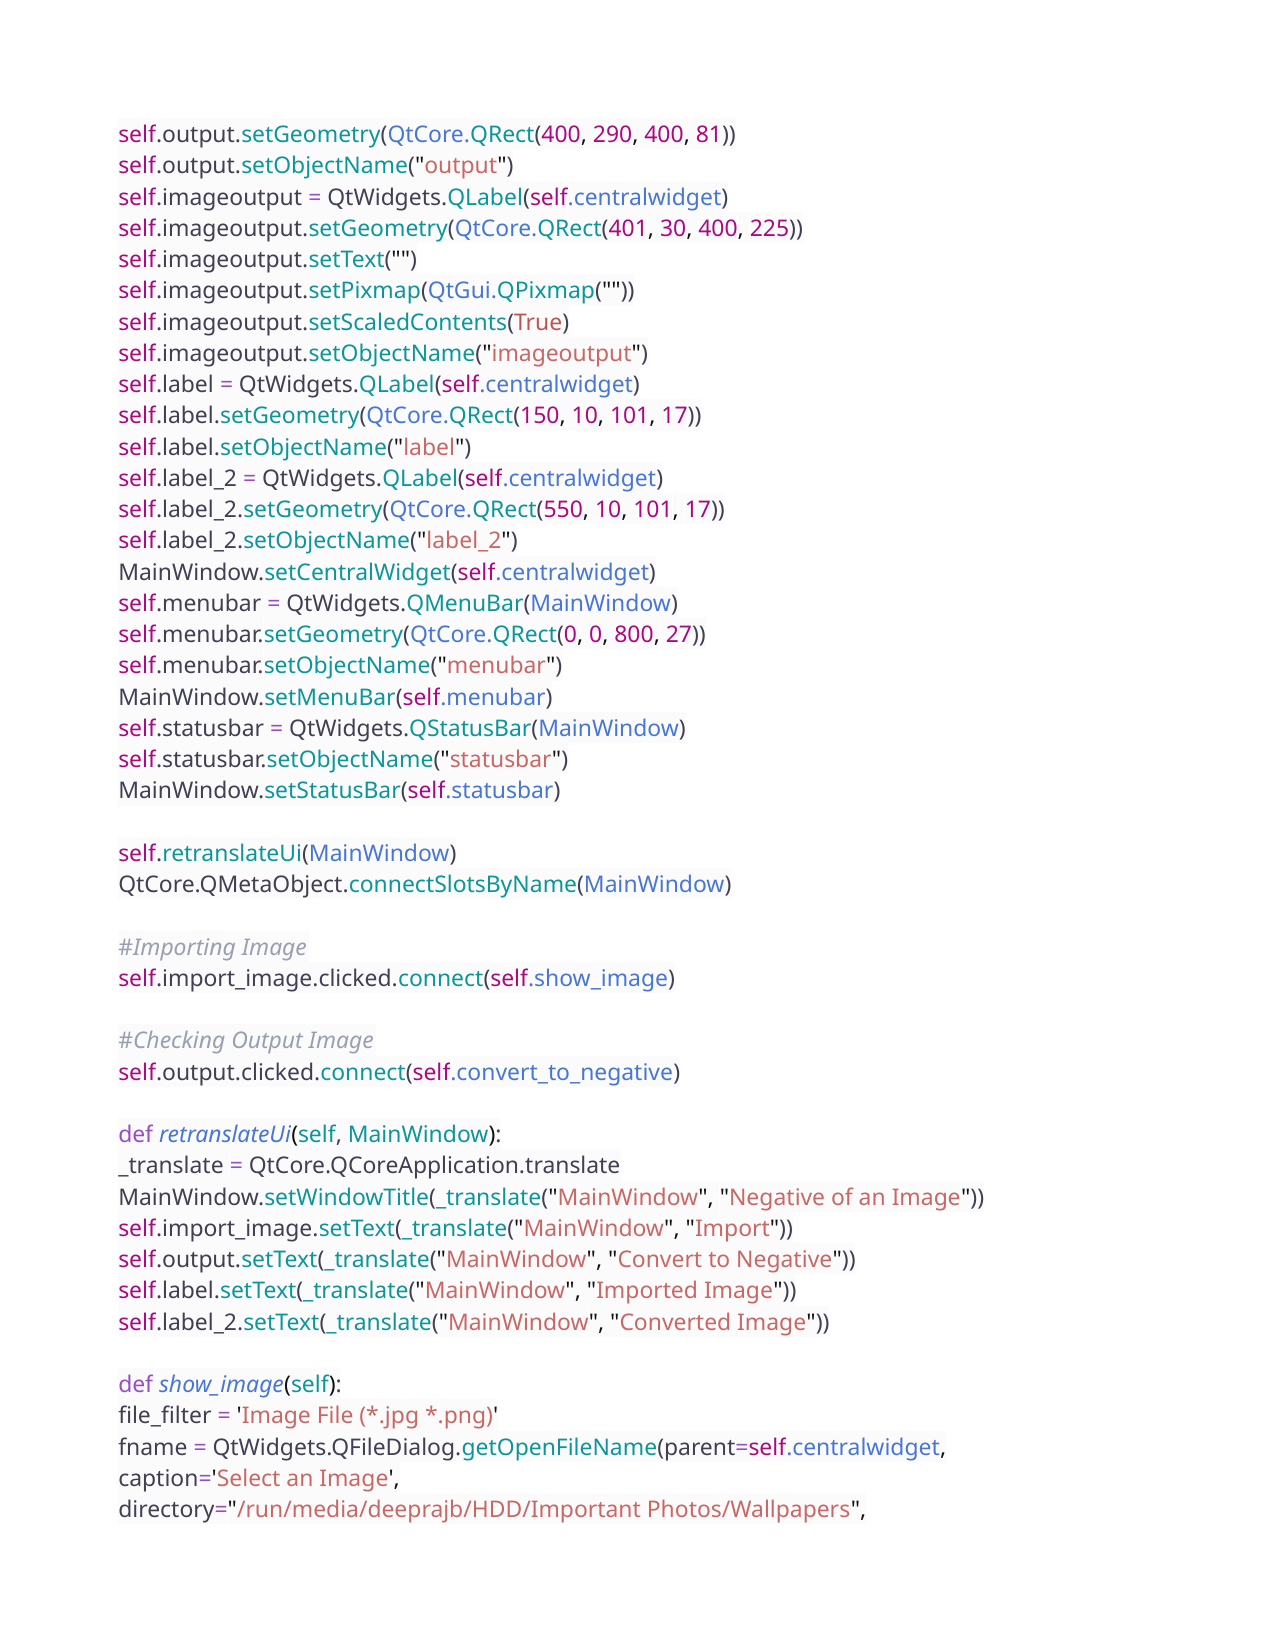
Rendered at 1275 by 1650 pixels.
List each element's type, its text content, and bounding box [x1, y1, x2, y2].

text #Importing Image [118, 931, 1157, 962]
text directory="/run/media/deeprajb/HDD/Important Photos/Wallpapers", [118, 1493, 1157, 1524]
text file_filter = 'Image File (*.jpg *.png)' [118, 1399, 1157, 1431]
text self.imageoutput.setScaledContents(True) [118, 306, 1157, 337]
text self.label_2.setGeometry(QtCore.QRect(550, 10, 101, 17)) [118, 493, 1157, 524]
text self.label.setText(_translate("MainWindow", "Imported Image")) [118, 1274, 1157, 1306]
text self.import_image.setText(_translate("MainWindow", "Import")) [118, 1212, 1157, 1243]
text def retranslateUi(self, MainWindow): [118, 1118, 1157, 1149]
text self.retranslateUi(MainWindow) [118, 837, 1157, 868]
text self.imageoutput.setObjectName("imageoutput") [118, 337, 1157, 368]
text def show_image(self): [118, 1368, 1157, 1399]
text self.output.clicked.connect(self.convert_to_negative) [118, 1056, 1157, 1087]
text self.imageoutput = QtWidgets.QLabel(self.centralwidget) [118, 181, 1157, 212]
text self.output.setText(_translate("MainWindow", "Convert to Negative")) [118, 1243, 1157, 1274]
text self.statusbar = QtWidgets.QStatusBar(MainWindow) [118, 712, 1157, 743]
text fname = QtWidgets.QFileDialog.getOpenFileName(parent=self.centralwidget, [118, 1431, 1157, 1462]
text QtCore.QMetaObject.connectSlotsByName(MainWindow) [118, 868, 1157, 899]
text self.label.setGeometry(QtCore.QRect(150, 10, 101, 17)) [118, 399, 1157, 431]
text MainWindow.setWindowTitle(_translate("MainWindow", "Negative of an Image")) [118, 1181, 1157, 1212]
text MainWindow.setStatusBar(self.statusbar) [118, 774, 1157, 806]
text self.imageoutput.setGeometry(QtCore.QRect(401, 30, 400, 225)) [118, 212, 1157, 243]
text self.import_image.clicked.connect(self.show_image) [118, 962, 1157, 993]
text self.menubar.setObjectName("menubar") [118, 649, 1157, 681]
text self.output.setObjectName("output") [118, 149, 1157, 181]
text self.label_2 = QtWidgets.QLabel(self.centralwidget) [118, 462, 1157, 493]
text self.label_2.setText(_translate("MainWindow", "Converted Image")) [118, 1306, 1157, 1337]
text caption='Select an Image', [118, 1462, 1157, 1493]
text self.statusbar.setObjectName("statusbar") [118, 743, 1157, 774]
text self.imageoutput.setText("") [118, 243, 1157, 274]
text self.menubar.setGeometry(QtCore.QRect(0, 0, 800, 27)) [118, 618, 1157, 649]
text self.label = QtWidgets.QLabel(self.centralwidget) [118, 368, 1157, 399]
text _translate = QtCore.QCoreApplication.translate [118, 1149, 1157, 1181]
text self.imageoutput.setPixmap(QtGui.QPixmap("")) [118, 274, 1157, 306]
text self.output.setGeometry(QtCore.QRect(400, 290, 400, 81)) [118, 118, 1157, 149]
text self.menubar = QtWidgets.QMenuBar(MainWindow) [118, 587, 1157, 618]
text MainWindow.setMenuBar(self.menubar) [118, 681, 1157, 712]
text MainWindow.setCentralWidget(self.centralwidget) [118, 556, 1157, 587]
text self.label_2.setObjectName("label_2") [118, 524, 1157, 556]
text self.label.setObjectName("label") [118, 431, 1157, 462]
text #Checking Output Image [118, 1024, 1157, 1056]
